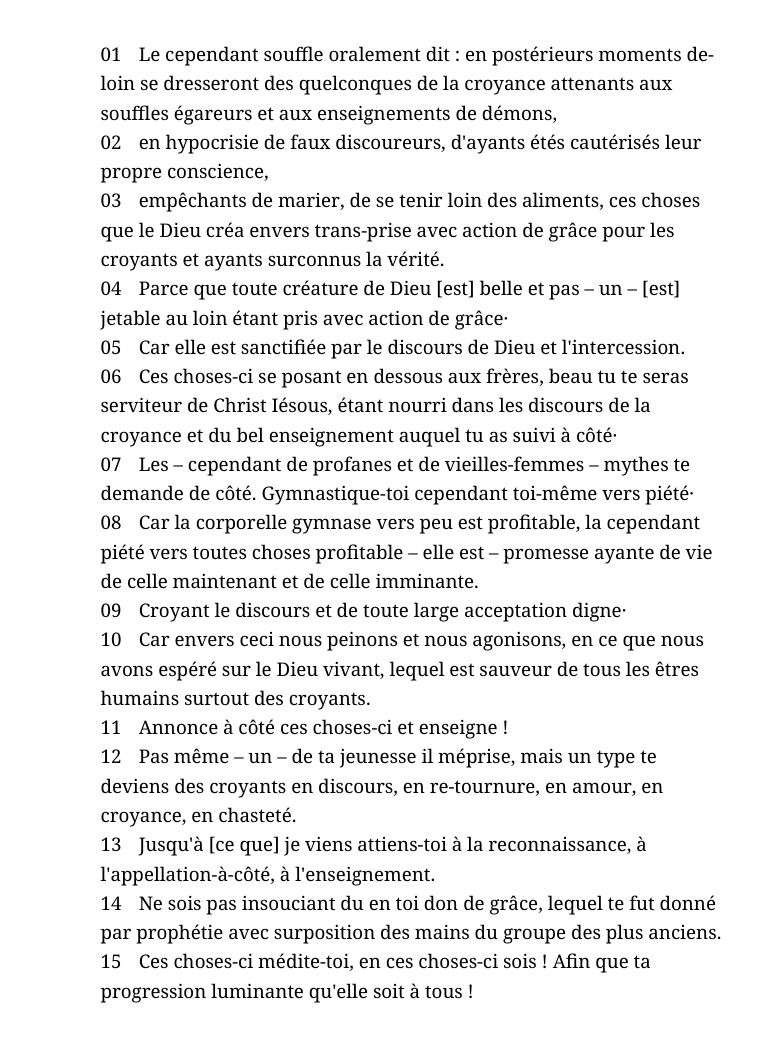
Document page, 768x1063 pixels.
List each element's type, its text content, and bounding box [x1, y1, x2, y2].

text 01 Le cependant souffle oralement dit : en postérieurs moments de-loin se dresseront des quelconques de la croyance attenants aux souffles égareurs et aux enseignements de démons, 02 en hypocrisie de faux discoureurs, d'ayants étés cautérisés leur propre conscience, 03 empêchants de marier, de se tenir loin des aliments, ces choses que le Dieu créa envers trans-prise avec action de grâce pour les croyants et ayants surconnus la vérité. 04 Parce que toute créature de Dieu [est] belle et pas – un – [est] jetable au loin étant pris avec action de grâce· 05 Car elle est sanctifiée par le discours de Dieu et l'intercession. 06 Ces choses-ci se posant en dessous aux frères, beau tu te seras serviteur de Christ Iésous, étant nourri dans les discours de la croyance et du bel enseignement auquel tu as suivi à côté· 07 Les – cependant de profanes et de vieilles-femmes – mythes te demande de côté. Gymnastique-toi cependant toi-même vers piété· 08 Car la corporelle gymnase vers peu est profitable, la cependant piété vers toutes choses profitable – elle est – promesse ayante de vie de celle maintenant et de celle imminante. 09 Croyant le discours et de toute large acceptation digne· 10 Car envers ceci nous peinons et nous agonisons, en ce que nous avons espéré sur le Dieu vivant, lequel est sauveur de tous les êtres humains surtout des croyants. 11 Annonce à côté ces choses-ci et enseigne ! 12 Pas même – un – de ta jeunesse il méprise, mais un type te deviens des croyants en discours, en re-tournure, en amour, en croyance, en chasteté. 13 Jusqu'à [ce que] je viens attiens-toi à la reconnaissance, à l'appellation-à-côté, à l'enseignement. 14 Ne sois pas insouciant du en toi don de grâce, lequel te fut donné par prophétie avec surposition des mains du groupe des plus anciens. 15 Ces choses-ci médite-toi, en ces choses-ci sois ! Afin que ta progression luminante qu'elle soit à tous ! [100, 41, 729, 1003]
